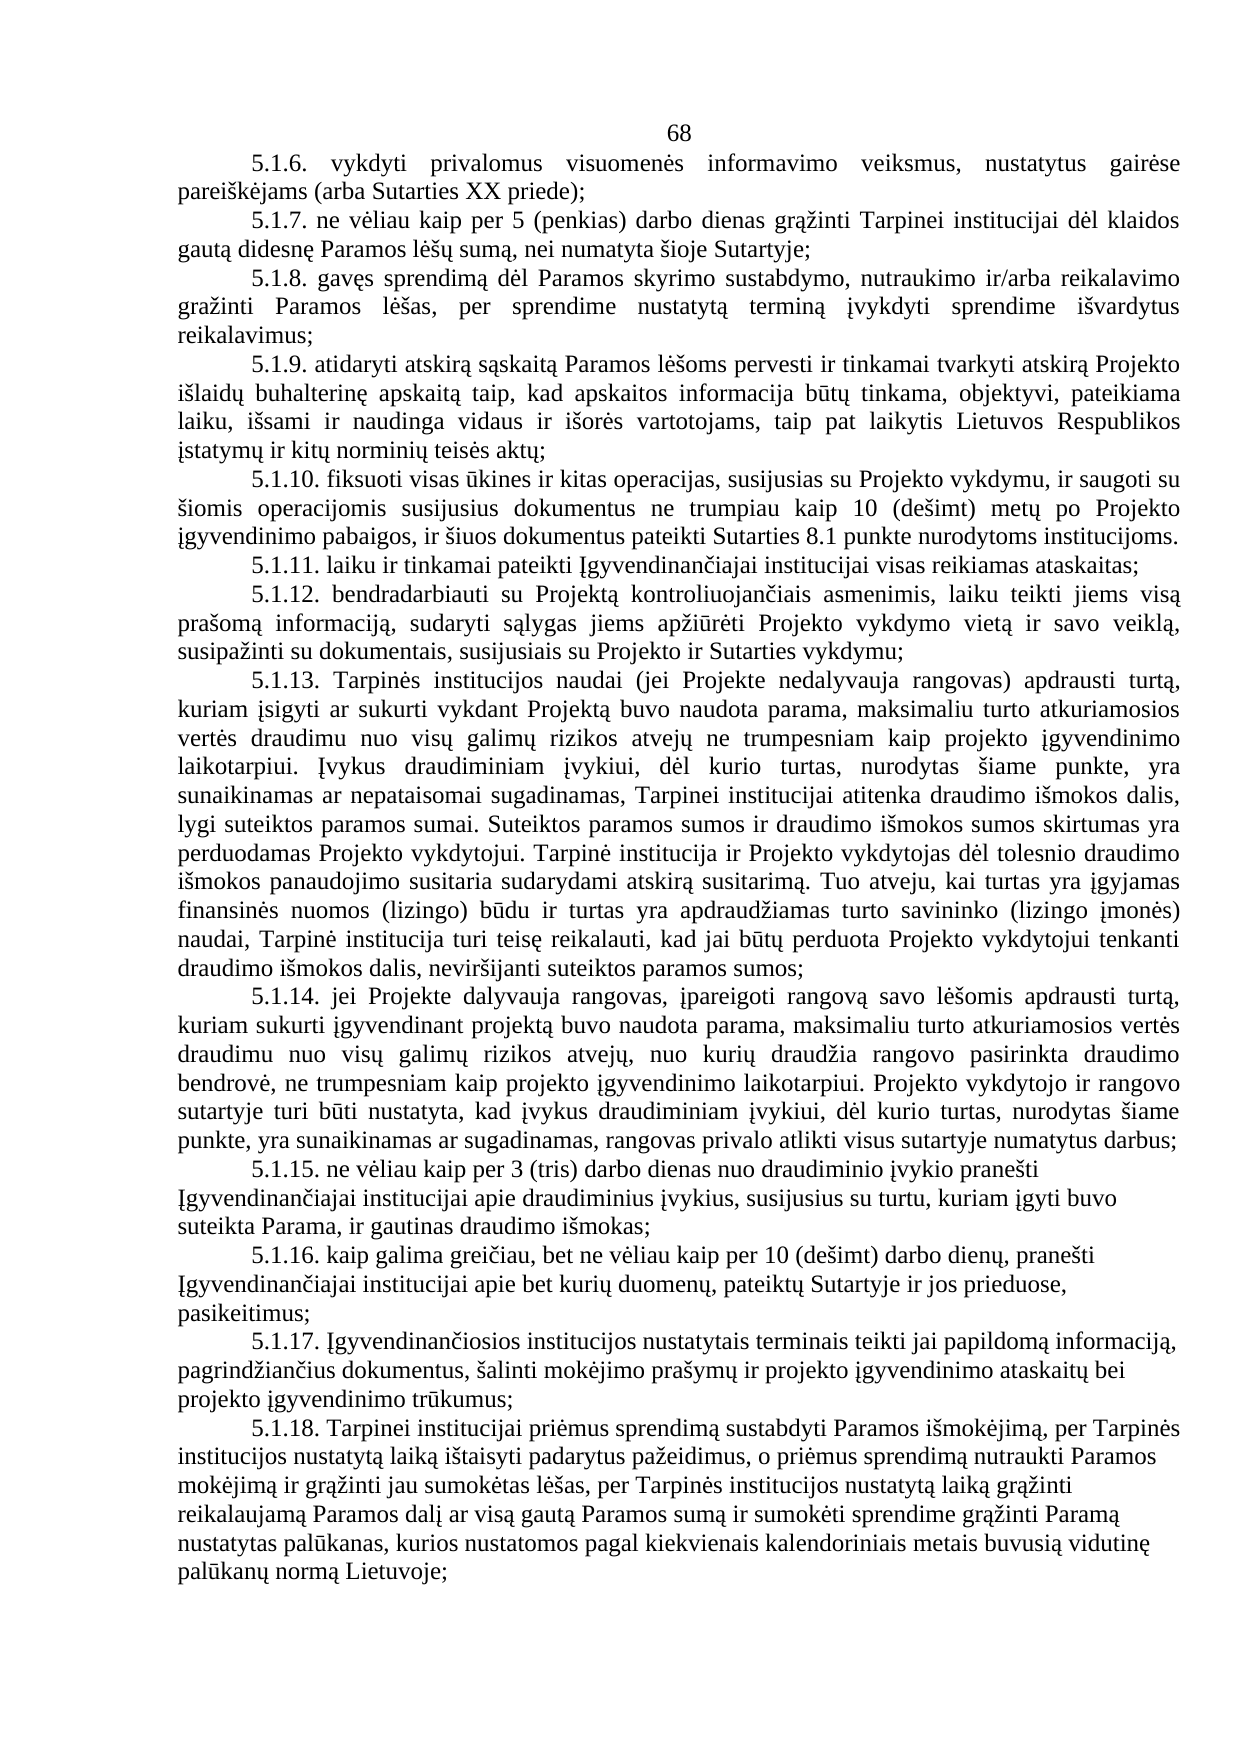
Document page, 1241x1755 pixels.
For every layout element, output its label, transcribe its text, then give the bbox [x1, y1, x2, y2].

text 5.1.18. Tarpinei institucijai priėmus sprendimą sustabdyti Paramos išmokėjimą, per Tarpinės institucijos nustatytą laiką ištaisyti padarytus pažeidimus, o priėmus sprendimą nutraukti Paramos mokėjimą ir grąžinti jau sumokėtas lėšas, per Tarpinės institucijos nustatytą laiką grąžinti reikalaujamą Paramos dalį ar visą gautą Paramos sumą ir sumokėti sprendime grąžinti Paramą nustatytas palūkanas, kurios nustatomos pagal kiekvienais kalendoriniais metais buvusią vidutinę palūkanų normą Lietuvoje; [177, 1413, 1181, 1585]
text 5.1.7. ne vėliau kaip per 5 (penkias) darbo dienas grąžinti Tarpinei institucijai dėl klaidos gautą didesnę Paramos lėšų sumą, nei numatyta šioje Sutartyje; [177, 205, 1181, 263]
text 5.1.13. Tarpinės institucijos naudai (jei Projekte nedalyvauja rangovas) apdrausti turtą, kuriam įsigyti ar sukurti vykdant Projektą buvo naudota parama, maksimaliu turto atkuriamosios vertės draudimu nuo visų galimų rizikos atvejų ne trumpesniam kaip projekto įgyvendinimo laikotarpiui. Įvykus draudiminiam įvykiui, dėl kurio turtas, nurodytas šiame punkte, yra sunaikinamas ar nepataisomai sugadinamas, Tarpinei institucijai atitenka draudimo išmokos dalis, lygi suteiktos paramos sumai. Suteiktos paramos sumos ir draudimo išmokos sumos skirtumas yra perduodamas Projekto vykdytojui. Tarpinė institucija ir Projekto vykdytojas dėl tolesnio draudimo išmokos panaudojimo susitaria sudarydami atskirą susitarimą. Tuo atveju, kai turtas yra įgyjamas finansinės nuomos (lizingo) būdu ir turtas yra apdraudžiamas turto savininko (lizingo įmonės) naudai, Tarpinė institucija turi teisę reikalauti, kad jai būtų perduota Projekto vykdytojui tenkanti draudimo išmokos dalis, neviršijanti suteiktos paramos sumos; [177, 665, 1181, 981]
text 5.1.11. laiku ir tinkamai pateikti Įgyvendinančiajai institucijai visas reikiamas ataskaitas; [177, 550, 1181, 579]
text 5.1.8. gavęs sprendimą dėl Paramos skyrimo sustabdymo, nutraukimo ir/arba reikalavimo gražinti Paramos lėšas, per sprendime nustatytą terminą įvykdyti sprendime išvardytus reikalavimus; [177, 263, 1181, 349]
text 5.1.9. atidaryti atskirą sąskaitą Paramos lėšoms pervesti ir tinkamai tvarkyti atskirą Projekto išlaidų buhalterinę apskaitą taip, kad apskaitos informacija būtų tinkama, objektyvi, pateikiama laiku, išsami ir naudinga vidaus ir išorės vartotojams, taip pat laikytis Lietuvos Respublikos įstatymų ir kitų norminių teisės aktų; [177, 349, 1181, 464]
text 5.1.10. fiksuoti visas ūkines ir kitas operacijas, susijusias su Projekto vykdymu, ir saugoti su šiomis operacijomis susijusius dokumentus ne trumpiau kaip 10 (dešimt) metų po Projekto įgyvendinimo pabaigos, ir šiuos dokumentus pateikti Sutarties 8.1 punkte nurodytoms institucijoms. [177, 464, 1181, 550]
text 5.1.14. jei Projekte dalyvauja rangovas, įpareigoti rangovą savo lėšomis apdrausti turtą, kuriam sukurti įgyvendinant projektą buvo naudota parama, maksimaliu turto atkuriamosios vertės draudimu nuo visų galimų rizikos atvejų, nuo kurių draudžia rangovo pasirinkta draudimo bendrovė, ne trumpesniam kaip projekto įgyvendinimo laikotarpiui. Projekto vykdytojo ir rangovo sutartyje turi būti nustatyta, kad įvykus draudiminiam įvykiui, dėl kurio turtas, nurodytas šiame punkte, yra sunaikinamas ar sugadinamas, rangovas privalo atlikti visus sutartyje numatytus darbus; [177, 981, 1181, 1154]
text 5.1.12. bendradarbiauti su Projektą kontroliuojančiais asmenimis, laiku teikti jiems visą prašomą informaciją, sudaryti sąlygas jiems apžiūrėti Projekto vykdymo vietą ir savo veiklą, susipažinti su dokumentais, susijusiais su Projekto ir Sutarties vykdymu; [177, 579, 1181, 665]
text 5.1.17. Įgyvendinančiosios institucijos nustatytais terminais teikti jai papildomą informaciją, pagrindžiančius dokumentus, šalinti mokėjimo prašymų ir projekto įgyvendinimo ataskaitų bei projekto įgyvendinimo trūkumus; [177, 1326, 1181, 1413]
text 5.1.15. ne vėliau kaip per 3 (tris) darbo dienas nuo draudiminio įvykio pranešti Įgyvendinančiajai institucijai apie draudiminius įvykius, susijusius su turtu, kuriam įgyti buvo suteikta Parama, ir gautinas draudimo išmokas; [177, 1154, 1181, 1240]
text 5.1.6. vykdyti privalomus visuomenės informavimo veiksmus, nustatytus gairėse pareiškėjams (arba Sutarties XX priede); [177, 148, 1181, 205]
text 5.1.16. kaip galima greičiau, bet ne vėliau kaip per 10 (dešimt) darbo dienų, pranešti Įgyvendinančiajai institucijai apie bet kurių duomenų, pateiktų Sutartyje ir jos prieduose, pasikeitimus; [177, 1240, 1181, 1326]
